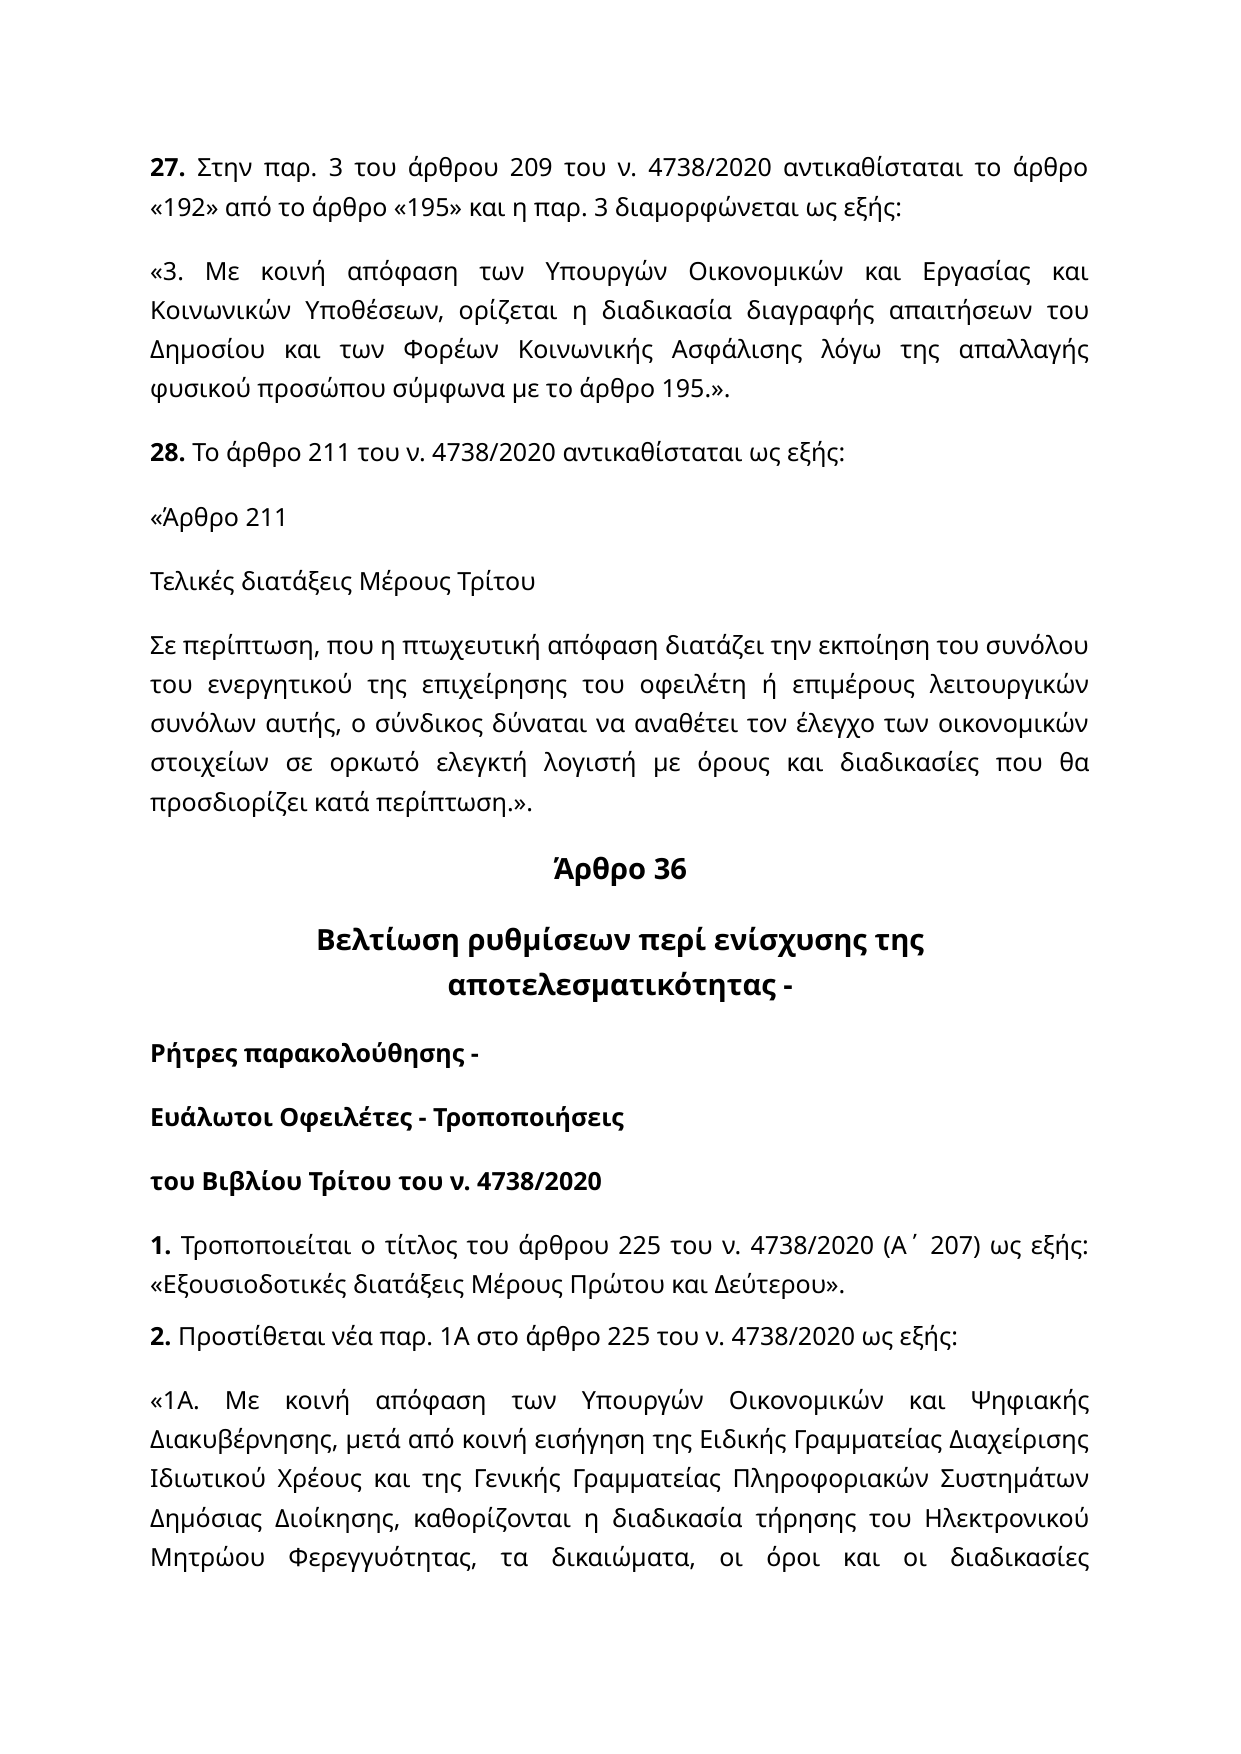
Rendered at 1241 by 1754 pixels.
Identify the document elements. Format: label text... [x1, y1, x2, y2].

text Ρήτρες παρακολούθησης - [150, 1035, 1090, 1069]
text «3. Με κοινή απόφαση των Υπουργών Οικονομικών και Εργασίας και Κοινωνικών Υποθέσεων, ορίζεται η διαδικασία διαγραφής απαιτήσεων του Δημοσίου και των Φορέων Κοινωνικής Ασφάλισης λόγω της απαλλαγής φυσικού προσώπου σύμφωνα με το άρθρο 195.». [150, 253, 1090, 405]
text Ευάλωτοι Οφειλέτες - Τροποποιήσεις [150, 1099, 1090, 1133]
text Τελικές διατάξεις Μέρους Τρίτου [150, 563, 1090, 597]
text 27. Στην παρ. 3 του άρθρου 209 του ν. 4738/2020 αντικαθίσταται το άρθρο «192» από το άρθρο «195» και η παρ. 3 διαμορφώνεται ως εξής: [150, 150, 1090, 223]
text του Βιβλίου Τρίτου του ν. 4738/2020 [150, 1163, 1090, 1198]
text «1A. Με κοινή απόφαση των Υπουργών Οικονομικών και Ψηφιακής Διακυβέρνησης, μετά από κοινή εισήγηση της Ειδικής Γραμματείας Διαχείρισης Ιδιωτικού Χρέους και της Γενικής Γραμματείας Πληροφοριακών Συστημάτων Δημόσιας Διοίκησης, καθορίζονται η διαδικασία τήρησης του Ηλεκτρονικού Μητρώου Φερεγγυότητας, τα δικαιώματα, οι όροι και οι διαδικασίες [150, 1383, 1090, 1573]
subtitle Άρθρο 36 [150, 848, 1090, 888]
text 1. Τροποποιείται ο τίτλος του άρθρου 225 του ν. 4738/2020 (Α΄ 207) ως εξής: «Εξουσιοδοτικές διατάξεις Μέρους Πρώτου και Δεύτερου». [150, 1228, 1090, 1301]
text «Άρθρο 211 [150, 499, 1090, 533]
text 28. Το άρθρο 211 του ν. 4738/2020 αντικαθίσταται ως εξής: [150, 435, 1090, 469]
subtitle Βελτίωση ρυθμίσεων περί ενίσχυσης της αποτελεσματικότητας - [150, 919, 1090, 1004]
text Σε περίπτωση, που η πτωχευτική απόφαση διατάζει την εκποίηση του συνόλου του ενεργητικού της επιχείρησης του οφειλέτη ή επιμέρους λειτουργικών συνόλων αυτής, ο σύνδικος δύναται να αναθέτει τον έλεγχο των οικονομικών στοιχείων σε ορκωτό ελεγκτή λογιστή με όρους και διαδικασίες που θα προσδιορίζει κατά περίπτωση.». [150, 627, 1090, 818]
text 2. Προστίθεται νέα παρ. 1Α στο άρθρο 225 του ν. 4738/2020 ως εξής: [150, 1318, 1090, 1353]
